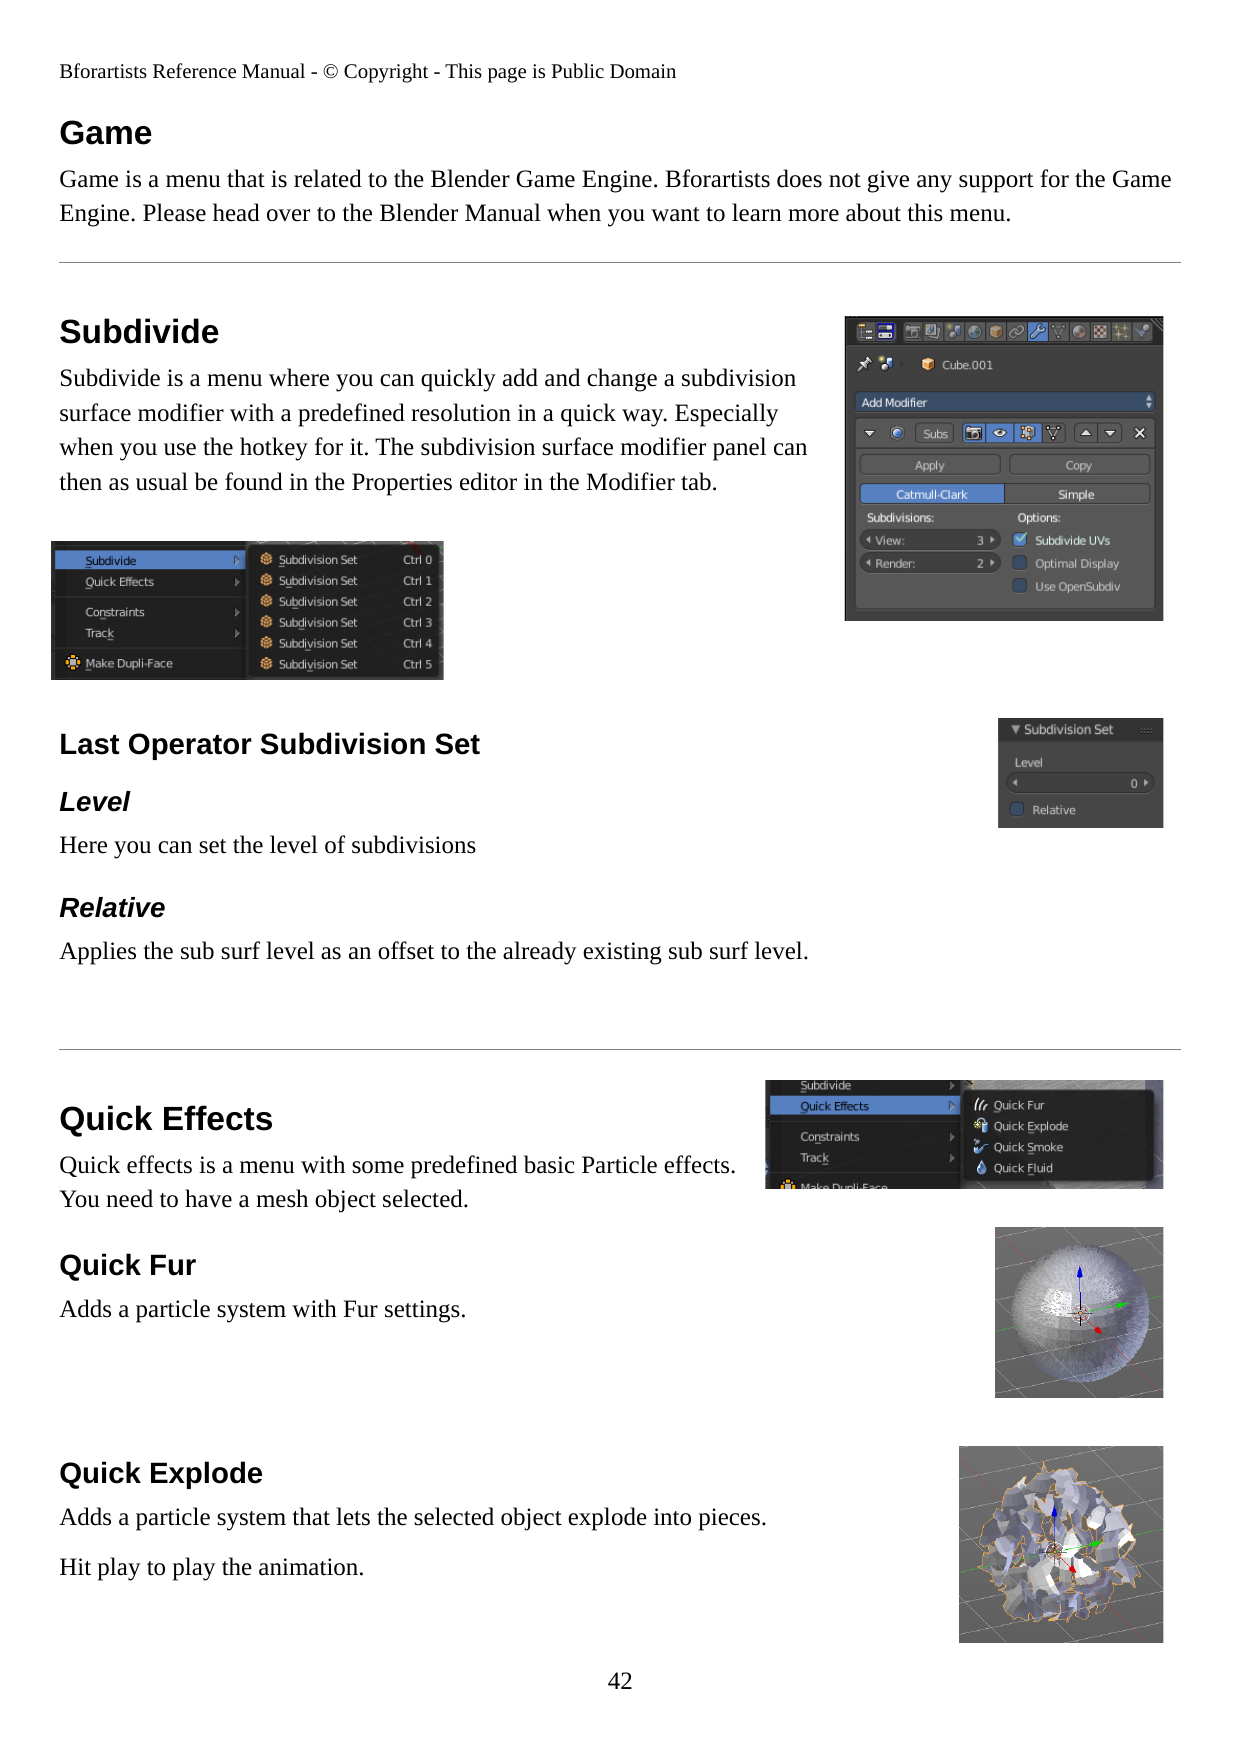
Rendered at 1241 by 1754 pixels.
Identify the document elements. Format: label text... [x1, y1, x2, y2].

text Applies the sub surf level as an offset to the already existing sub surf level. [59, 936, 1181, 964]
subtitle [1164, 1248, 1181, 1282]
picture [998, 718, 1164, 828]
subtitle Subdivide [59, 312, 1181, 351]
text Adds a particle system that lets the selected object explode into pieces. [59, 1502, 959, 1531]
subtitle Relative [59, 891, 1181, 923]
subtitle Quick Explode [59, 1456, 959, 1490]
subtitle Quick Effects [59, 1099, 765, 1138]
picture [995, 1227, 1164, 1398]
text Hit play to play the animation. [59, 1552, 959, 1580]
subtitle [1164, 1456, 1181, 1490]
subtitle Game [59, 113, 1181, 151]
subtitle Quick Fur [59, 1248, 995, 1282]
subtitle [1164, 786, 1181, 817]
text Here you can set the level of subdivisions [59, 830, 1181, 859]
subtitle [1164, 1099, 1181, 1138]
text Subdivide is a menu where you can quickly add and change a subdivision surface modifier with a predefined resolution in a quick way. Especially when you use the hotkey for it. The subdivision surface modifier panel can then as usual be found in the Properties editor in the Modifier tab. [59, 363, 844, 496]
subtitle Level [59, 786, 998, 817]
picture [844, 316, 1164, 621]
picture [51, 541, 444, 680]
subtitle Last Operator Subdivision Set [59, 727, 998, 761]
picture [765, 1080, 1164, 1189]
text Adds a particle system with Fur settings. [59, 1294, 995, 1323]
text Game is a menu that is related to the Blender Game Engine. Bforartists does not give any support for the Game Engine. Please head over to the Blender Manual when you want to learn more about this menu. [59, 164, 1181, 227]
picture [959, 1446, 1164, 1643]
text Quick effects is a menu with some predefined basic Particle effects. You need to have a mesh object selected. [59, 1150, 1181, 1213]
